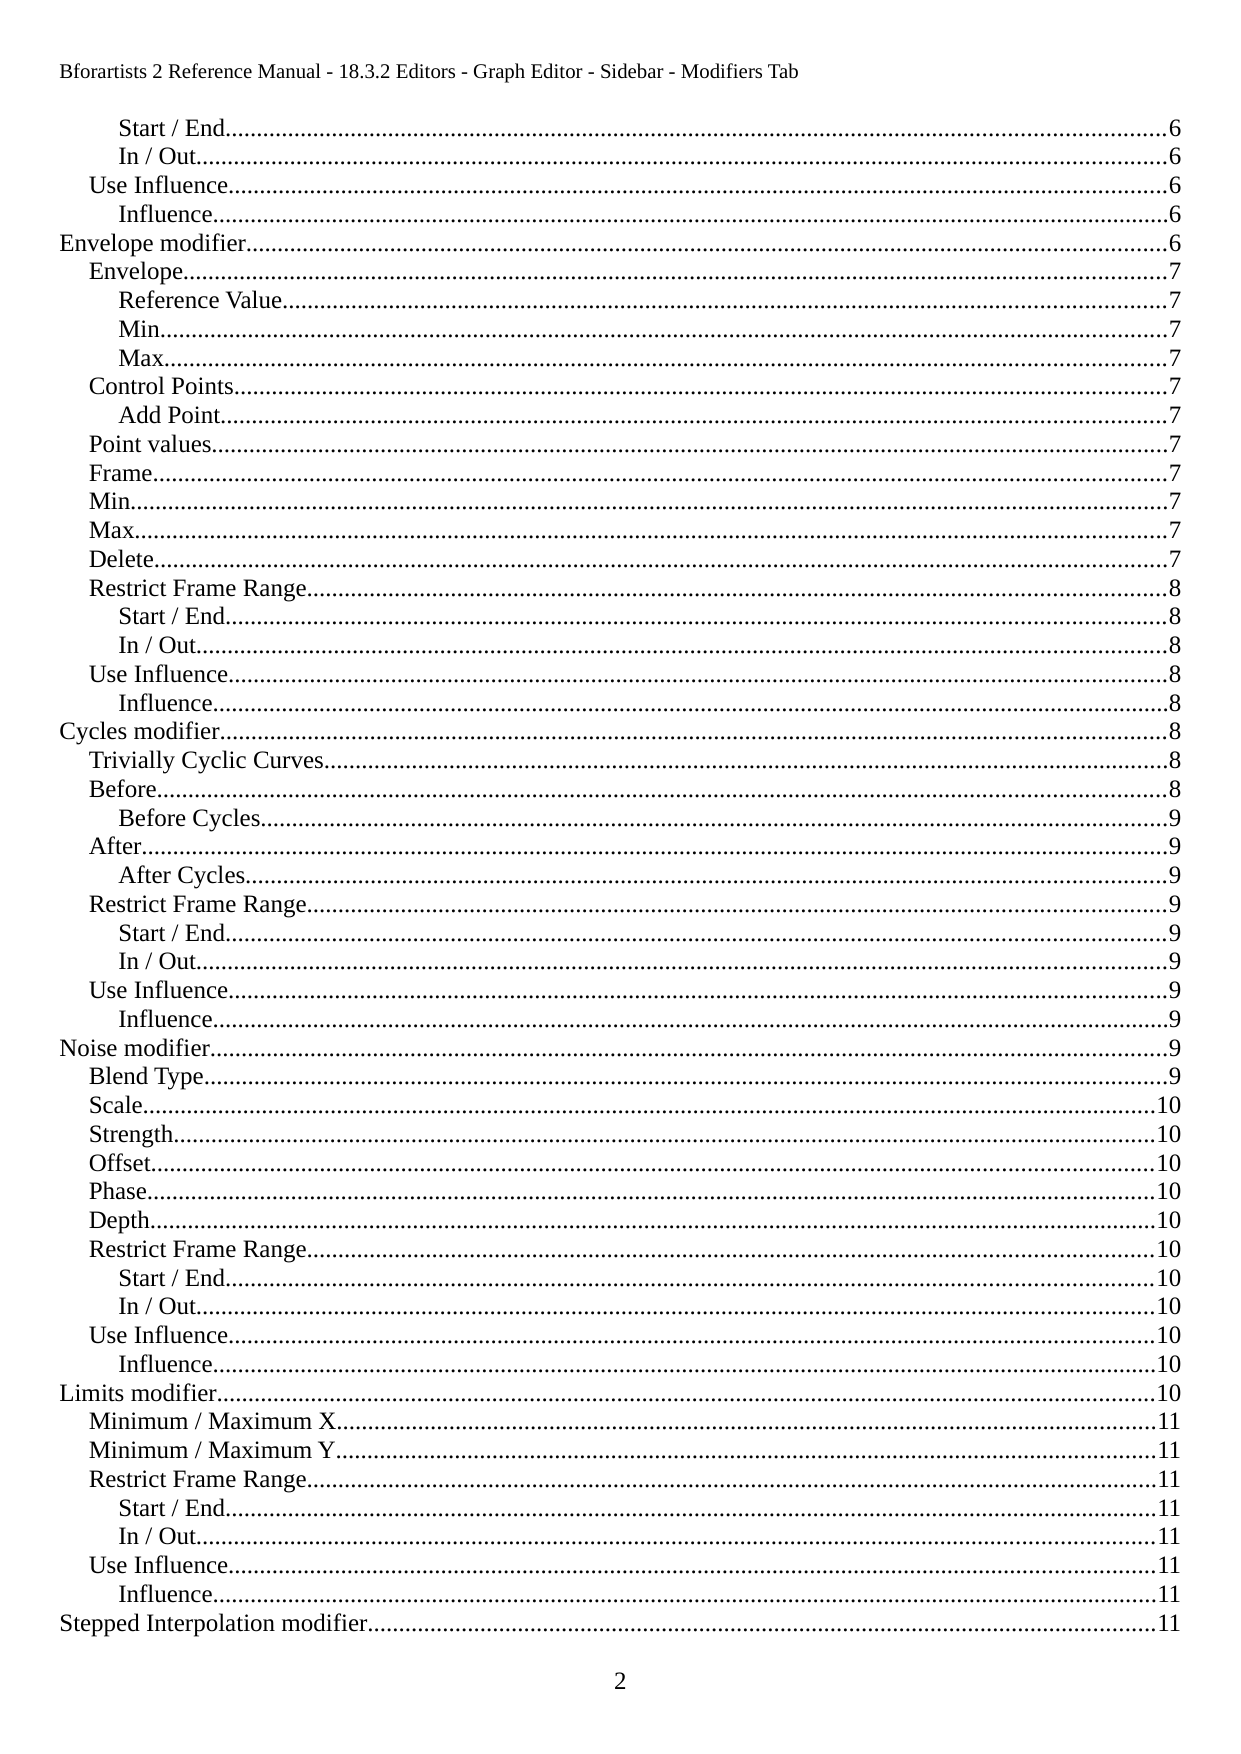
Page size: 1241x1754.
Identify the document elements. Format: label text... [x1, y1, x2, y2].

text Stepped Interpolation modifier 11 [59, 1608, 1181, 1636]
text Start / End 11 [118, 1493, 1181, 1521]
text Scale 10 [88, 1090, 1181, 1119]
text Max 7 [88, 515, 1181, 544]
text Influence 6 [118, 199, 1181, 228]
text Offset 10 [88, 1148, 1181, 1176]
text Restrict Frame Range 8 [88, 573, 1181, 601]
text In / Out 8 [118, 630, 1181, 659]
text Blend Type 9 [88, 1061, 1181, 1090]
text Min 7 [118, 314, 1181, 343]
text Depth 10 [88, 1205, 1181, 1234]
text Strength 10 [88, 1119, 1181, 1148]
text Minimum / Maximum Y 11 [88, 1435, 1181, 1464]
text Influence 8 [118, 688, 1181, 716]
text Restrict Frame Range 11 [88, 1464, 1181, 1493]
text Reference Value 7 [118, 285, 1181, 314]
text Minimum / Maximum X 11 [88, 1406, 1181, 1435]
text Frame 7 [88, 458, 1181, 486]
text Use Influence 8 [88, 659, 1181, 688]
text After 9 [88, 831, 1181, 860]
text Limits modifier 10 [59, 1378, 1181, 1406]
text Trivially Cyclic Curves 8 [88, 745, 1181, 774]
text Min 7 [88, 486, 1181, 515]
text Before 8 [88, 774, 1181, 803]
text Start / End 10 [118, 1263, 1181, 1291]
text Use Influence 6 [88, 170, 1181, 199]
text Start / End 6 [118, 113, 1181, 141]
text Use Influence 9 [88, 975, 1181, 1004]
text In / Out 6 [118, 141, 1181, 170]
text Restrict Frame Range 10 [88, 1234, 1181, 1263]
text In / Out 10 [118, 1291, 1181, 1320]
text Influence 9 [118, 1004, 1181, 1033]
text Phase 10 [88, 1176, 1181, 1205]
text After Cycles 9 [118, 860, 1181, 889]
text In / Out 11 [118, 1521, 1181, 1550]
text In / Out 9 [118, 946, 1181, 975]
text Start / End 9 [118, 918, 1181, 946]
text Envelope 7 [88, 256, 1181, 285]
text Max 7 [118, 343, 1181, 371]
text Influence 10 [118, 1349, 1181, 1378]
text Point values 7 [88, 429, 1181, 458]
text Cycles modifier 8 [59, 716, 1181, 745]
text Influence 11 [118, 1579, 1181, 1608]
text Start / End 8 [118, 601, 1181, 630]
text Use Influence 11 [88, 1550, 1181, 1579]
text Before Cycles 9 [118, 803, 1181, 831]
text Control Points 7 [88, 371, 1181, 400]
text Delete 7 [88, 544, 1181, 573]
text Add Point 7 [118, 400, 1181, 429]
text Envelope modifier 6 [59, 228, 1181, 256]
text Use Influence 10 [88, 1320, 1181, 1349]
text Noise modifier 9 [59, 1033, 1181, 1061]
text Restrict Frame Range 9 [88, 889, 1181, 918]
